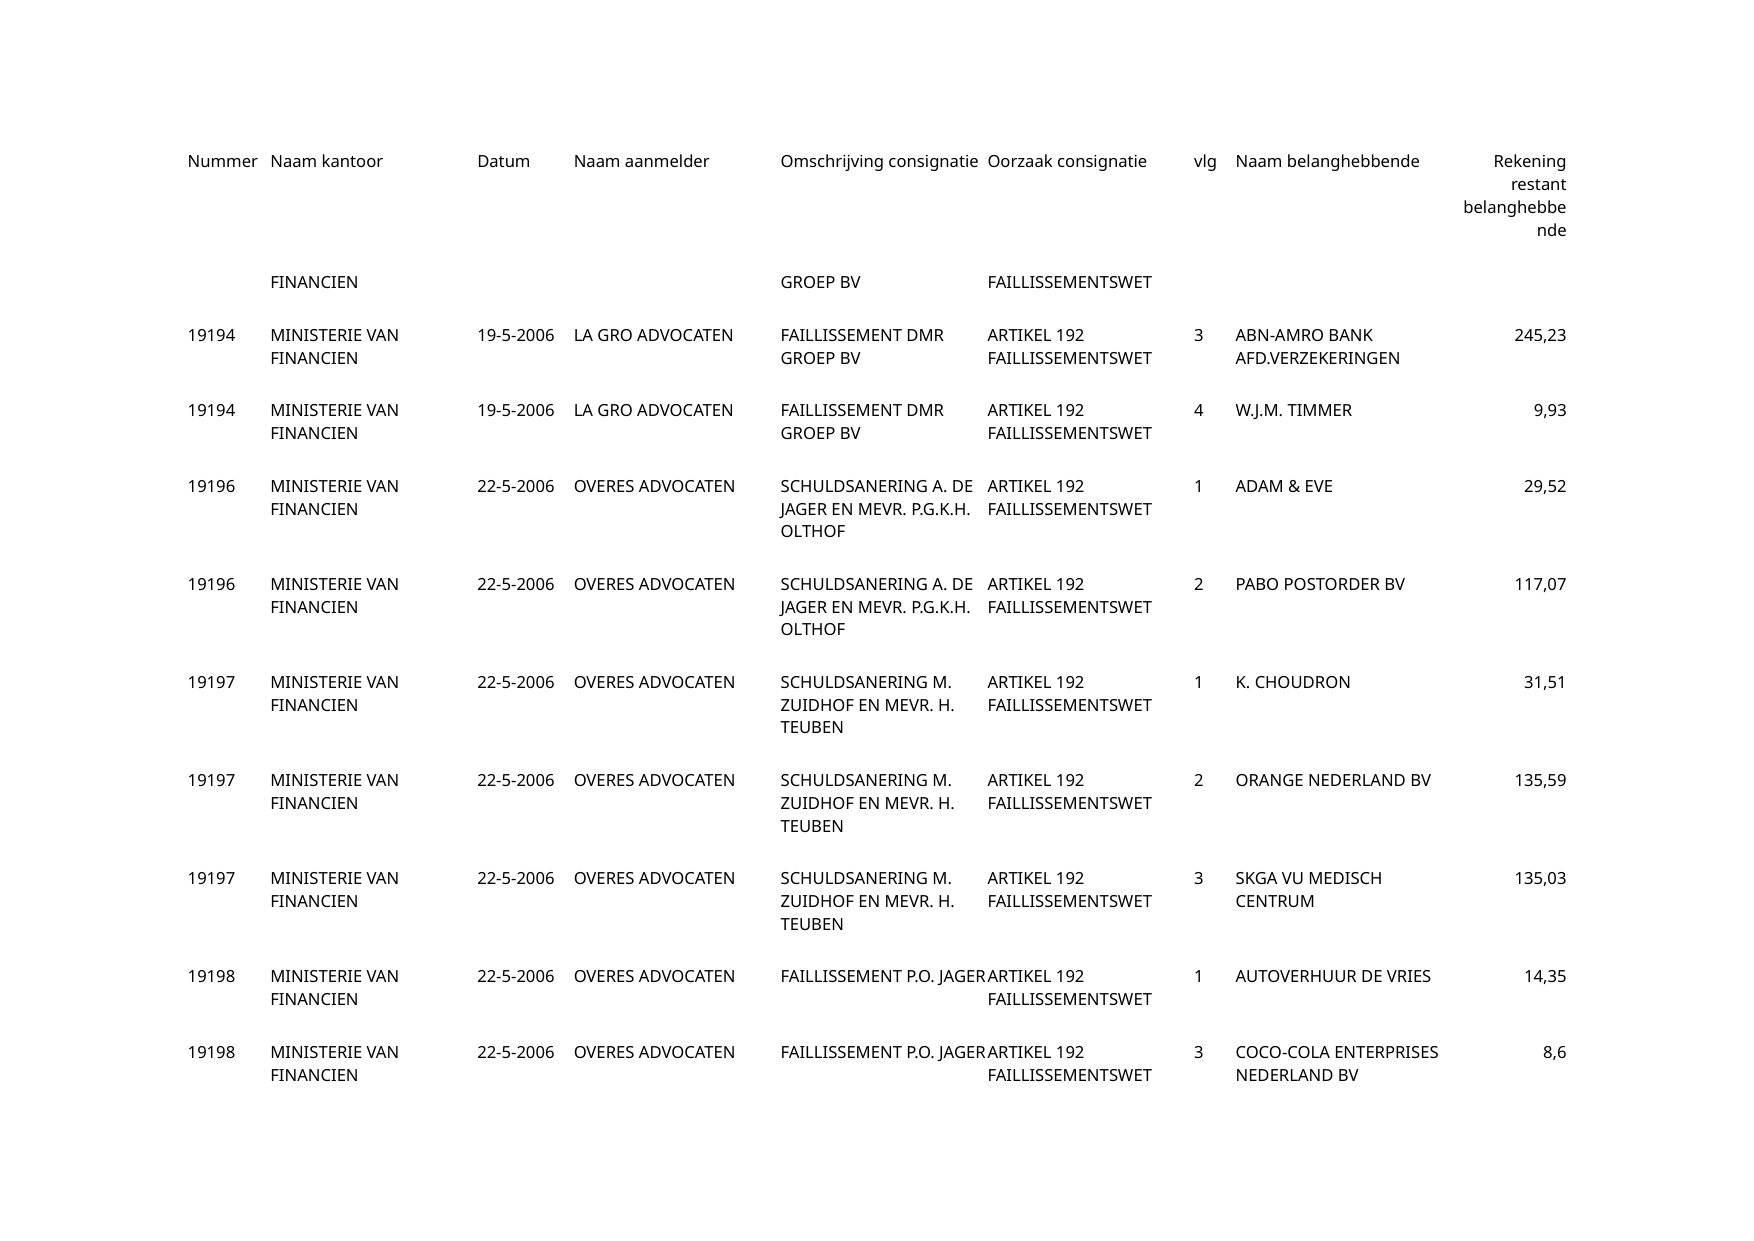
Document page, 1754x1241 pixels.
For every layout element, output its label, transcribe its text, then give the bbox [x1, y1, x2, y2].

table_cell 19-5-2006 [477, 324, 573, 399]
table_cell 19197 [188, 671, 270, 769]
table_cell K. CHOUDRON [1235, 671, 1456, 769]
table_cell 19197 [188, 867, 270, 965]
table_cell 1 [1194, 965, 1235, 1040]
table_cell ABN-AMRO BANK AFD.VERZEKERINGEN [1235, 324, 1456, 399]
table_cell [574, 271, 780, 323]
table_cell 19194 [188, 399, 270, 474]
table_cell SKGA VU MEDISCH CENTRUM [1235, 867, 1456, 965]
table_cell ARTIKEL 192 FAILLISSEMENTSWET [987, 324, 1194, 399]
table_cell FAILLISSEMENT P.O. JAGER [780, 1040, 987, 1086]
table_header Rekening restant belanghebbende [1456, 150, 1566, 271]
table_cell 22-5-2006 [477, 769, 573, 867]
table_cell FAILLISSEMENT DMR GROEP BV [780, 324, 987, 399]
table_cell 3 [1194, 1040, 1235, 1086]
table_cell LA GRO ADVOCATEN [574, 399, 780, 474]
table_cell 22-5-2006 [477, 671, 573, 769]
table_cell 1 [1194, 474, 1235, 572]
table_cell 22-5-2006 [477, 573, 573, 671]
table_cell 2 [1194, 573, 1235, 671]
table_header Datum [477, 150, 573, 271]
table_cell OVERES ADVOCATEN [574, 769, 780, 867]
table_cell 22-5-2006 [477, 474, 573, 572]
table_cell GROEP BV [780, 271, 987, 323]
table_cell 22-5-2006 [477, 1040, 573, 1086]
table_header Omschrijving consignatie [780, 150, 987, 271]
table_cell 19-5-2006 [477, 399, 573, 474]
table_cell ARTIKEL 192 FAILLISSEMENTSWET [987, 867, 1194, 965]
table_cell 22-5-2006 [477, 867, 573, 965]
table_cell ARTIKEL 192 FAILLISSEMENTSWET [987, 474, 1194, 572]
table_cell 3 [1194, 324, 1235, 399]
table_cell 135,03 [1456, 867, 1566, 965]
table_header Naam belanghebbende [1235, 150, 1456, 271]
table_cell 19194 [188, 324, 270, 399]
table_cell 19196 [188, 573, 270, 671]
table_cell MINISTERIE VAN FINANCIEN [270, 474, 477, 572]
table_header Naam aanmelder [574, 150, 780, 271]
table_cell FAILLISSEMENT DMR GROEP BV [780, 399, 987, 474]
table_cell PABO POSTORDER BV [1235, 573, 1456, 671]
table_cell OVERES ADVOCATEN [574, 867, 780, 965]
table_cell MINISTERIE VAN FINANCIEN [270, 573, 477, 671]
table_cell MINISTERIE VAN FINANCIEN [270, 671, 477, 769]
table_cell MINISTERIE VAN FINANCIEN [270, 769, 477, 867]
table_cell 14,35 [1456, 965, 1566, 1040]
table_cell 29,52 [1456, 474, 1566, 572]
table_cell ARTIKEL 192 FAILLISSEMENTSWET [987, 965, 1194, 1040]
table_cell FAILLISSEMENTSWET [987, 271, 1194, 323]
table_cell 19197 [188, 769, 270, 867]
table_cell MINISTERIE VAN FINANCIEN [270, 399, 477, 474]
table_cell [1235, 271, 1456, 323]
table_cell MINISTERIE VAN FINANCIEN [270, 1040, 477, 1086]
table_cell SCHULDSANERING M. ZUIDHOF EN MEVR. H. TEUBEN [780, 867, 987, 965]
table_cell [188, 271, 270, 323]
table_cell MINISTERIE VAN FINANCIEN [270, 965, 477, 1040]
table_cell MINISTERIE VAN FINANCIEN [270, 324, 477, 399]
table_cell SCHULDSANERING M. ZUIDHOF EN MEVR. H. TEUBEN [780, 671, 987, 769]
table_cell 22-5-2006 [477, 965, 573, 1040]
table_header vlg [1194, 150, 1235, 271]
table_cell W.J.M. TIMMER [1235, 399, 1456, 474]
table_cell 117,07 [1456, 573, 1566, 671]
table_cell 3 [1194, 867, 1235, 965]
table_cell 135,59 [1456, 769, 1566, 867]
table_cell [1194, 271, 1235, 323]
table_header Naam kantoor [270, 150, 477, 271]
table_cell SCHULDSANERING M. ZUIDHOF EN MEVR. H. TEUBEN [780, 769, 987, 867]
table_cell SCHULDSANERING A. DE JAGER EN MEVR. P.G.K.H. OLTHOF [780, 474, 987, 572]
table_cell ADAM & EVE [1235, 474, 1456, 572]
table_cell SCHULDSANERING A. DE JAGER EN MEVR. P.G.K.H. OLTHOF [780, 573, 987, 671]
table_cell OVERES ADVOCATEN [574, 474, 780, 572]
table_cell 19196 [188, 474, 270, 572]
table_cell 1 [1194, 671, 1235, 769]
table_cell ORANGE NEDERLAND BV [1235, 769, 1456, 867]
table_cell OVERES ADVOCATEN [574, 671, 780, 769]
table_header Oorzaak consignatie [987, 150, 1194, 271]
table_cell 245,23 [1456, 324, 1566, 399]
table_cell [1456, 271, 1566, 323]
table_cell LA GRO ADVOCATEN [574, 324, 780, 399]
table_cell OVERES ADVOCATEN [574, 965, 780, 1040]
table_cell OVERES ADVOCATEN [574, 573, 780, 671]
table_cell ARTIKEL 192 FAILLISSEMENTSWET [987, 769, 1194, 867]
table_cell 8,6 [1456, 1040, 1566, 1086]
table_cell AUTOVERHUUR DE VRIES [1235, 965, 1456, 1040]
table_cell COCO-COLA ENTERPRISES NEDERLAND BV [1235, 1040, 1456, 1086]
table_header Nummer [188, 150, 270, 271]
table_cell 2 [1194, 769, 1235, 867]
table_cell ARTIKEL 192 FAILLISSEMENTSWET [987, 671, 1194, 769]
table_cell OVERES ADVOCATEN [574, 1040, 780, 1086]
table_cell 31,51 [1456, 671, 1566, 769]
table_cell FAILLISSEMENT P.O. JAGER [780, 965, 987, 1040]
table_cell 19198 [188, 1040, 270, 1086]
table_cell 4 [1194, 399, 1235, 474]
table_cell 19198 [188, 965, 270, 1040]
table_cell [477, 271, 573, 323]
table_cell ARTIKEL 192 FAILLISSEMENTSWET [987, 399, 1194, 474]
table_cell ARTIKEL 192 FAILLISSEMENTSWET [987, 573, 1194, 671]
table_cell ARTIKEL 192 FAILLISSEMENTSWET [987, 1040, 1194, 1086]
table_cell FINANCIEN [270, 271, 477, 323]
table_cell 9,93 [1456, 399, 1566, 474]
table_cell MINISTERIE VAN FINANCIEN [270, 867, 477, 965]
